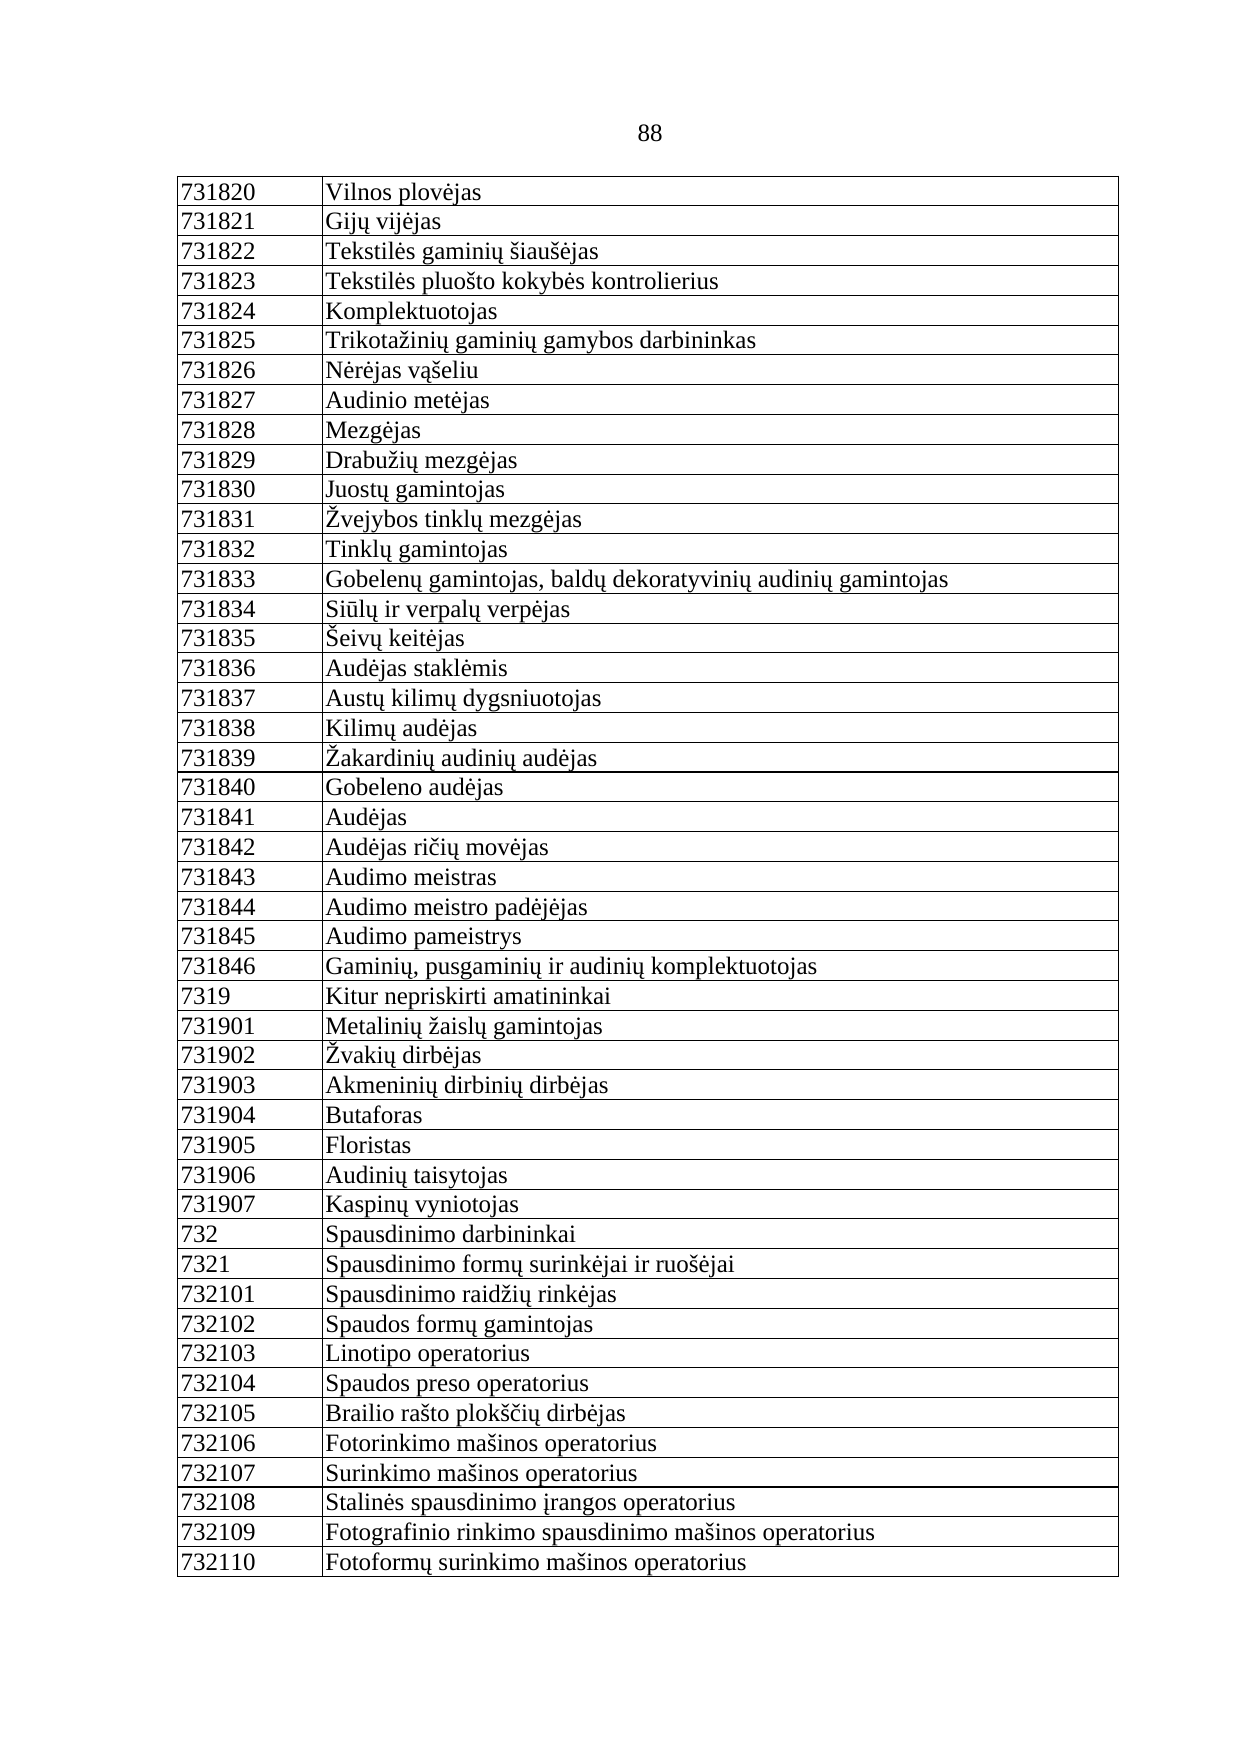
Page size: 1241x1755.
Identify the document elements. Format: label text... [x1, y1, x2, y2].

table_cell 731840 [178, 773, 322, 801]
table_cell Tekstilės pluošto kokybės kontrolierius [323, 266, 1118, 295]
table_cell 732103 [178, 1339, 322, 1367]
table_cell 731824 [178, 296, 322, 324]
table_cell Drabužių mezgėjas [323, 445, 1118, 473]
table_cell 7321 [178, 1249, 322, 1278]
table_cell 731907 [178, 1190, 322, 1218]
table_cell 731839 [178, 743, 322, 771]
table_cell 731902 [178, 1041, 322, 1069]
table_cell Fotoformų surinkimo mašinos operatorius [323, 1547, 1118, 1576]
table_cell 731829 [178, 445, 322, 473]
table_cell Audėjas staklėmis [323, 653, 1118, 682]
table_cell 731820 [178, 177, 322, 205]
table_cell 731844 [178, 892, 322, 920]
table_cell Audimo meistro padėjėjas [323, 892, 1118, 920]
table_cell 732102 [178, 1309, 322, 1337]
table_cell Fotorinkimo mašinos operatorius [323, 1428, 1118, 1457]
table_cell Juostų gamintojas [323, 475, 1118, 503]
table_cell 732106 [178, 1428, 322, 1457]
table_cell Mezgėjas [323, 415, 1118, 444]
table_cell 731845 [178, 921, 322, 950]
table_cell Kaspinų vyniotojas [323, 1190, 1118, 1218]
table_cell Gobelenų gamintojas, baldų dekoratyvinių audinių gamintojas [323, 564, 1118, 593]
table_cell Gijų vijėjas [323, 206, 1118, 235]
table_cell Žvakių dirbėjas [323, 1041, 1118, 1069]
table_cell 731823 [178, 266, 322, 295]
table_cell 731831 [178, 504, 322, 533]
table_cell 732110 [178, 1547, 322, 1576]
table_cell 731904 [178, 1100, 322, 1129]
table_cell Siūlų ir verpalų verpėjas [323, 594, 1118, 622]
table_cell Fotografinio rinkimo spausdinimo mašinos operatorius [323, 1517, 1118, 1546]
table_cell 732105 [178, 1398, 322, 1427]
table_cell 7319 [178, 981, 322, 1010]
table_cell 731825 [178, 326, 322, 354]
table_cell 731832 [178, 534, 322, 563]
table_cell 731846 [178, 951, 322, 980]
table_cell Butaforas [323, 1100, 1118, 1129]
table_cell Kitur nepriskirti amatininkai [323, 981, 1118, 1010]
table_cell 731843 [178, 862, 322, 891]
table_cell Gobeleno audėjas [323, 773, 1118, 801]
table_cell Audinio metėjas [323, 385, 1118, 414]
table_cell Nėrėjas vąšeliu [323, 355, 1118, 384]
table_cell Audimo meistras [323, 862, 1118, 891]
table_cell Tekstilės gaminių šiaušėjas [323, 236, 1118, 265]
table_cell 731905 [178, 1130, 322, 1159]
table_cell 732 [178, 1219, 322, 1248]
table_cell Audėjas ričių movėjas [323, 832, 1118, 861]
table_cell Akmeninių dirbinių dirbėjas [323, 1070, 1118, 1099]
table_cell Brailio rašto plokščių dirbėjas [323, 1398, 1118, 1427]
table_cell 731827 [178, 385, 322, 414]
table_cell 731903 [178, 1070, 322, 1099]
table_cell Austų kilimų dygsniuotojas [323, 683, 1118, 712]
table_cell Spausdinimo darbininkai [323, 1219, 1118, 1248]
table_cell Spaudos formų gamintojas [323, 1309, 1118, 1337]
table_cell Audėjas [323, 802, 1118, 831]
table_cell Stalinės spausdinimo įrangos operatorius [323, 1488, 1118, 1516]
table_cell 731901 [178, 1011, 322, 1039]
table_cell 731834 [178, 594, 322, 622]
table_cell 731835 [178, 624, 322, 652]
table_cell Trikotažinių gaminių gamybos darbininkas [323, 326, 1118, 354]
table_cell Linotipo operatorius [323, 1339, 1118, 1367]
table_cell Floristas [323, 1130, 1118, 1159]
table_cell Vilnos plovėjas [323, 177, 1118, 205]
table_cell Surinkimo mašinos operatorius [323, 1458, 1118, 1486]
table_cell 732107 [178, 1458, 322, 1486]
table_cell Šeivų keitėjas [323, 624, 1118, 652]
table_cell 731828 [178, 415, 322, 444]
table_cell 731841 [178, 802, 322, 831]
table_cell 731826 [178, 355, 322, 384]
table_cell Gaminių, pusgaminių ir audinių komplektuotojas [323, 951, 1118, 980]
table_cell 731822 [178, 236, 322, 265]
table_cell Žakardinių audinių audėjas [323, 743, 1118, 771]
table_cell Kilimų audėjas [323, 713, 1118, 742]
table_cell 731836 [178, 653, 322, 682]
table_cell 731837 [178, 683, 322, 712]
table_cell 731833 [178, 564, 322, 593]
table_cell 731842 [178, 832, 322, 861]
table_cell Metalinių žaislų gamintojas [323, 1011, 1118, 1039]
table_cell 731906 [178, 1160, 322, 1188]
table_cell 732101 [178, 1279, 322, 1308]
table_cell Tinklų gamintojas [323, 534, 1118, 563]
table_cell 731821 [178, 206, 322, 235]
table_cell Spaudos preso operatorius [323, 1368, 1118, 1397]
table_cell Spausdinimo raidžių rinkėjas [323, 1279, 1118, 1308]
table_cell 731830 [178, 475, 322, 503]
table_cell 731838 [178, 713, 322, 742]
table_cell 732109 [178, 1517, 322, 1546]
table_cell Spausdinimo formų surinkėjai ir ruošėjai [323, 1249, 1118, 1278]
table_cell Žvejybos tinklų mezgėjas [323, 504, 1118, 533]
table_cell Audimo pameistrys [323, 921, 1118, 950]
table_cell Komplektuotojas [323, 296, 1118, 324]
table_cell 732104 [178, 1368, 322, 1397]
table_cell 732108 [178, 1488, 322, 1516]
table_cell Audinių taisytojas [323, 1160, 1118, 1188]
